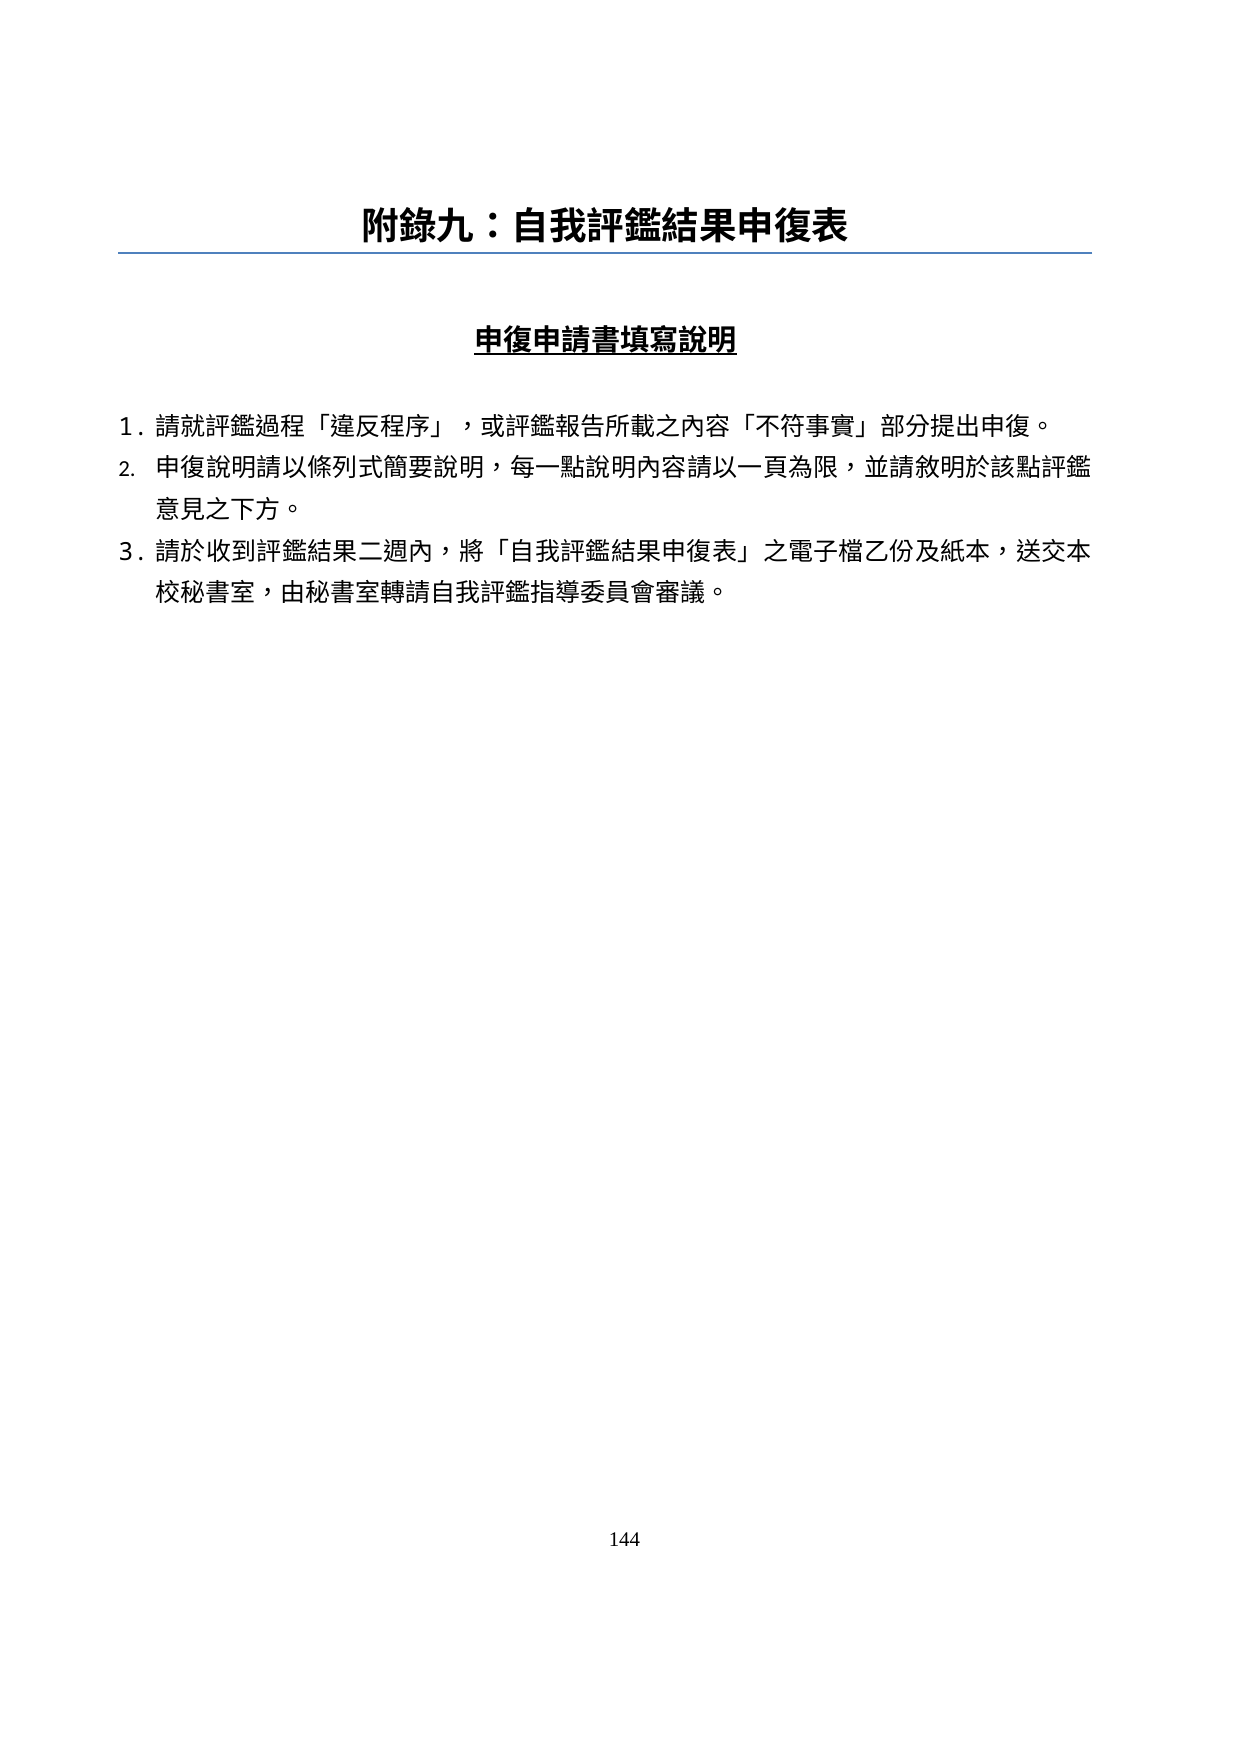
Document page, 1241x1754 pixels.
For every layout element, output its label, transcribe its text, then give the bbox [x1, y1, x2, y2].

list 申復說明請以條列式簡要說明，每一點說明內容請以一頁為限，並請敘明於該點評鑑意見之下方。 [118, 442, 1092, 526]
subtitle 附錄九：自我評鑑結果申復表 [118, 196, 1092, 252]
list 請就評鑑過程「違反程序」，或評鑑報告所載之內容「不符事實」部分提出申復。 [118, 401, 1092, 442]
text 申復申請書填寫說明 [118, 317, 1092, 359]
list 請於收到評鑑結果二週內，將「自我評鑑結果申復表」之電子檔乙份及紙本，送交本校秘書室，由秘書室轉請自我評鑑指導委員會審議。 [118, 526, 1092, 609]
